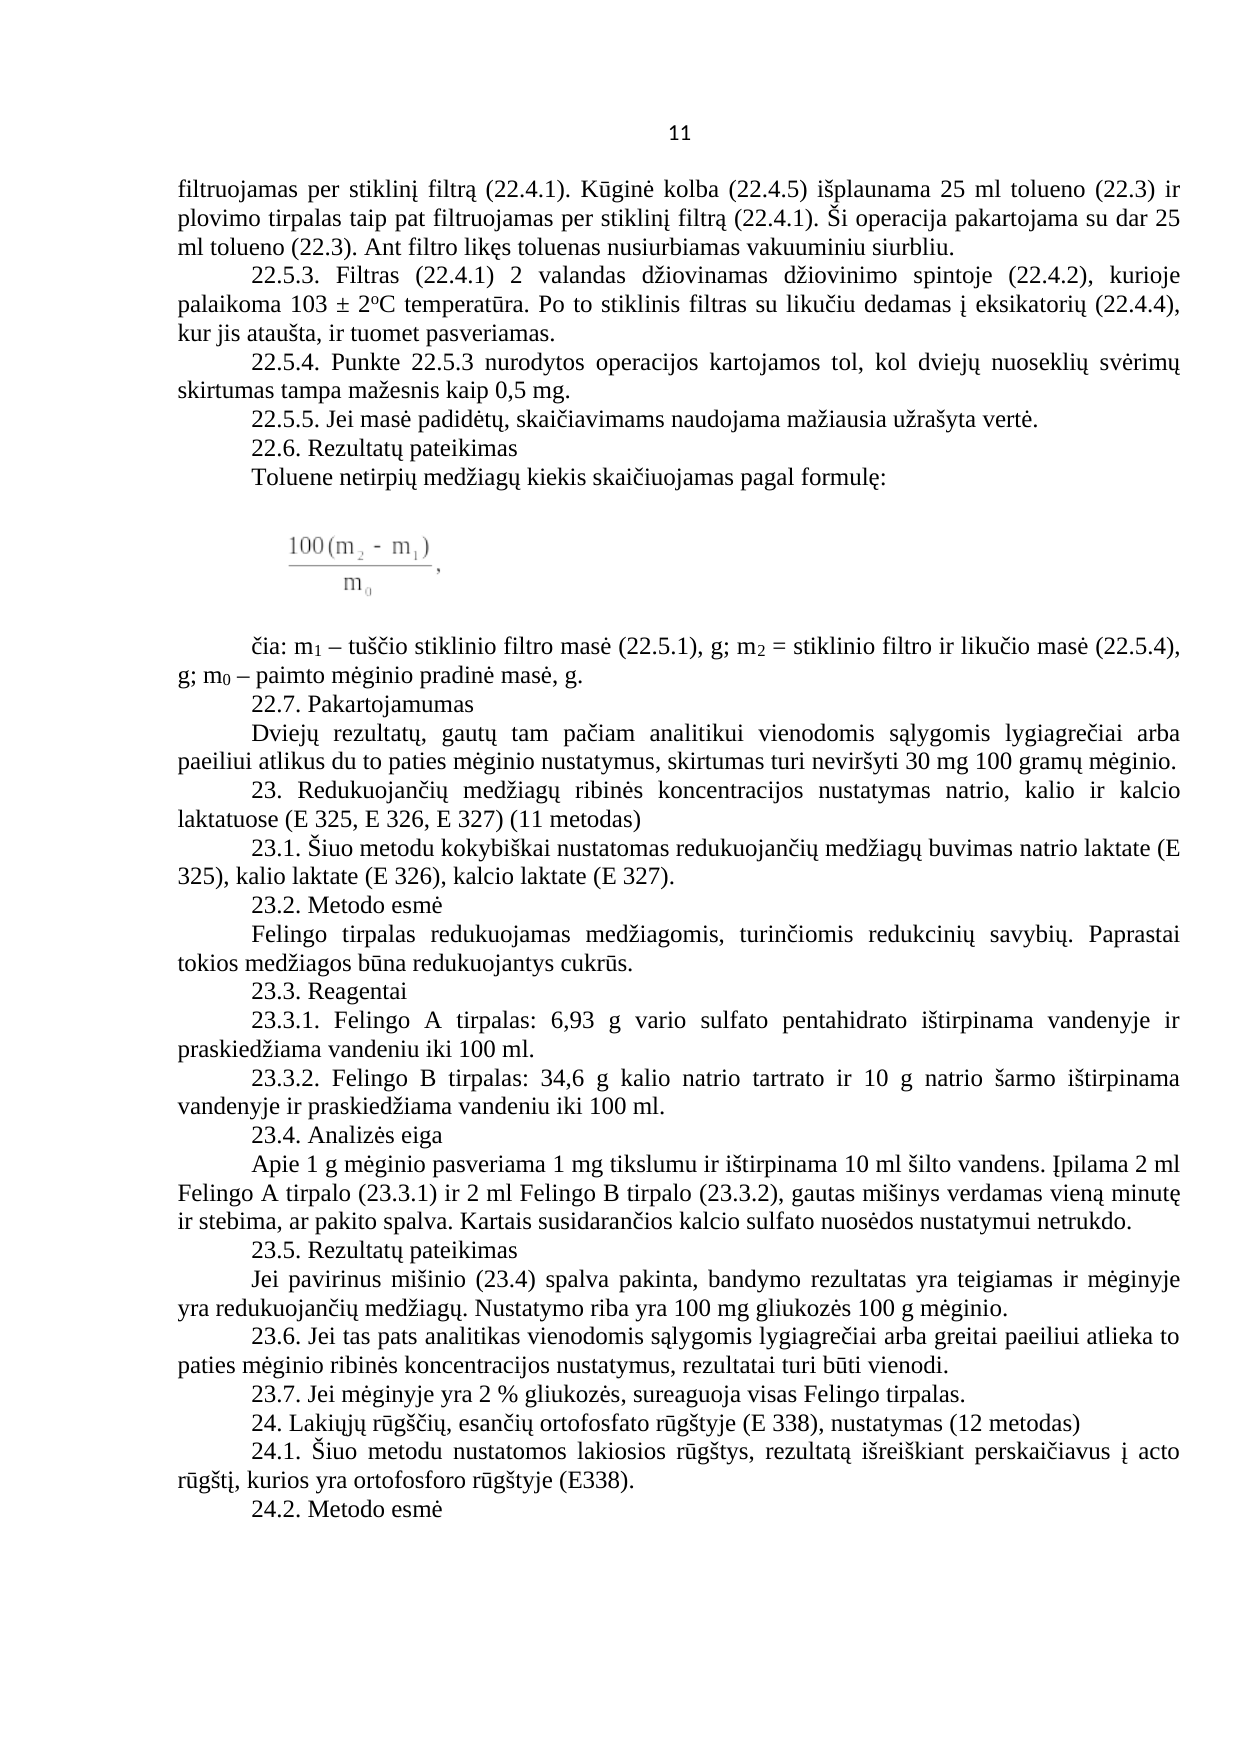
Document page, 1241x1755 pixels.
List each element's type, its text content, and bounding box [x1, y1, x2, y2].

text Felingo tirpalas redukuojamas medžiagomis, turinčiomis redukcinių savybių. Paprastai tokios medžiagos būna redukuojantys cukrūs. [177, 919, 1181, 976]
text 23.1. Šiuo metodu kokybiškai nustatomas redukuojančių medžiagų buvimas natrio laktate (E 325), kalio laktate (E 326), kalcio laktate (E 327). [177, 833, 1181, 890]
text 22.6. Rezultatų pateikimas [177, 433, 1181, 462]
text 22.7. Pakartojamumas [177, 689, 1181, 718]
text 23.5. Rezultatų pateikimas [177, 1235, 1181, 1264]
text 22.5.5. Jei masė padidėtų, skaičiavimams naudojama mažiausia užrašyta vertė. [177, 404, 1181, 433]
text 24.1. Šiuo metodu nustatomos lakiosios rūgštys, rezultatą išreiškiant perskaičiavus į acto rūgštį, kurios yra ortofosforo rūgštyje (E338). [177, 1436, 1181, 1494]
text 23.7. Jei mėginyje yra 2 % gliukozės, sureaguoja visas Felingo tirpalas. [177, 1379, 1181, 1408]
text 24.2. Metodo esmė [177, 1494, 1181, 1523]
text 22.5.4. Punkte 22.5.3 nurodytos operacijos kartojamos tol, kol dviejų nuoseklių svėrimų skirtumas tampa mažesnis kaip 0,5 mg. [177, 347, 1181, 404]
text 23.3. Reagentai [177, 976, 1181, 1005]
text Apie 1 g mėginio pasveriama 1 mg tikslumu ir ištirpinama 10 ml šilto vandens. Įpilama 2 ml Felingo A tirpalo (23.3.1) ir 2 ml Felingo B tirpalo (23.3.2), gautas mišinys verdamas vieną minutę ir stebima, ar pakito spalva. Kartais susidarančios kalcio sulfato nuosėdos nustatymui netrukdo. [177, 1149, 1181, 1235]
text 23.3.1. Felingo A tirpalas: 6,93 g vario sulfato pentahidrato ištirpinama vandenyje ir praskiedžiama vandeniu iki 100 ml. [177, 1005, 1181, 1063]
text 23.4. Analizės eiga [177, 1120, 1181, 1149]
text 23.6. Jei tas pats analitikas vienodomis sąlygomis lygiagrečiai arba greitai paeiliui atlieka to paties mėginio ribinės koncentracijos nustatymus, rezultatai turi būti vienodi. [177, 1321, 1181, 1379]
text Toluene netirpių medžiagų kiekis skaičiuojamas pagal formulę: [177, 462, 1181, 490]
text 22.5.3. Filtras (22.4.1) 2 valandas džiovinamas džiovinimo spintoje (22.4.2), kurioje palaikoma 103 ± 2oC temperatūra. Po to stiklinis filtras su likučiu dedamas į eksikatorių (22.4.4), kur jis ataušta, ir tuomet pasveriamas. [177, 260, 1181, 347]
text čia: m1 – tuščio stiklinio filtro masė (22.5.1), g; m2 = stiklinio filtro ir likučio masė (22.5.4), g; m0 – paimto mėginio pradinė masė, g. [177, 631, 1181, 689]
text 23.3.2. Felingo B tirpalas: 34,6 g kalio natrio tartrato ir 10 g natrio šarmo ištirpinama vandenyje ir praskiedžiama vandeniu iki 100 ml. [177, 1063, 1181, 1120]
text Jei pavirinus mišinio (23.4) spalva pakinta, bandymo rezultatas yra teigiamas ir mėginyje yra redukuojančių medžiagų. Nustatymo riba yra 100 mg gliukozės 100 g mėginio. [177, 1264, 1181, 1321]
text Dviejų rezultatų, gautų tam pačiam analitikui vienodomis sąlygomis lygiagrečiai arba paeiliui atlikus du to paties mėginio nustatymus, skirtumas turi neviršyti 30 mg 100 gramų mėginio. [177, 718, 1181, 775]
text filtruojamas per stiklinį filtrą (22.4.1). Kūginė kolba (22.4.5) išplaunama 25 ml tolueno (22.3) ir plovimo tirpalas taip pat filtruojamas per stiklinį filtrą (22.4.1). Ši operacija pakartojama su dar 25 ml tolueno (22.3). Ant filtro likęs toluenas nusiurbiamas vakuuminiu siurbliu. [177, 174, 1181, 260]
text 23.2. Metodo esmė [177, 890, 1181, 919]
text 23. Redukuojančių medžiagų ribinės koncentracijos nustatymas natrio, kalio ir kalcio laktatuose (E 325, E 326, E 327) (11 metodas) [177, 775, 1181, 833]
text 24. Lakiųjų rūgščių, esančių ortofosfato rūgštyje (E 338), nustatymas (12 metodas) [177, 1408, 1181, 1436]
